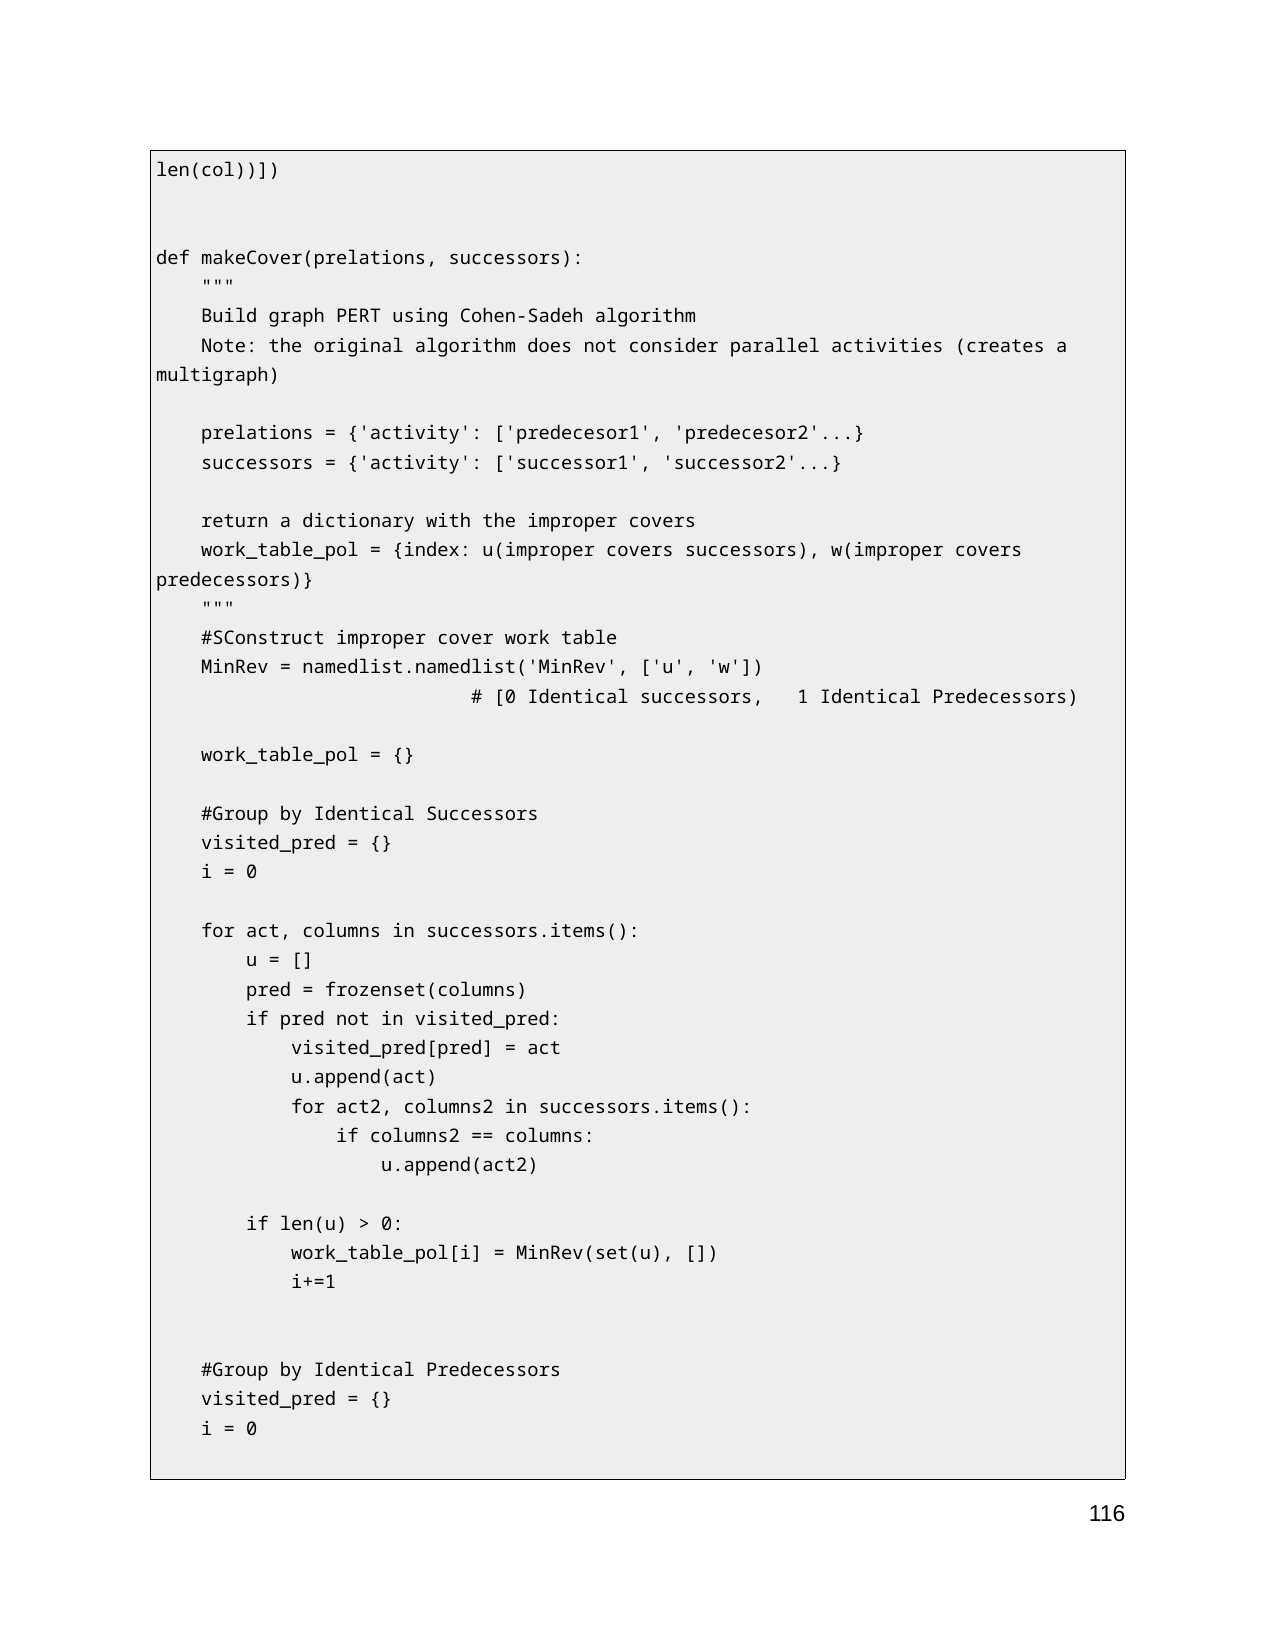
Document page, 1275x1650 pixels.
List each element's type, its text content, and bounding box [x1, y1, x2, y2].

table_header len(col))]) def makeCover(prelations, successors): """ Build graph PERT using Cohen-Sadeh algorithm Note: the original algorithm does not consider parallel activities (creates a multigraph) prelations = {'activity': ['predecesor1', 'predecesor2'...} successors = {'activity': ['successor1', 'successor2'...} return a dictionary with the improper covers work_table_pol = {index: u(improper covers successors), w(improper covers predecessors)} """ #SConstruct improper cover work table MinRev = namedlist.namedlist('MinRev', ['u', 'w']) # [0 Identical successors, 1 Identical Predecessors) work_table_pol = {} #Group by Identical Successors visited_pred = {} i = 0 for act, columns in successors.items(): u = [] pred = frozenset(columns) if pred not in visited_pred: visited_pred[pred] = act u.append(act) for act2, columns2 in successors.items(): if columns2 == columns: u.append(act2) if len(u) > 0: work_table_pol[i] = MinRev(set(u), []) i+=1 #Group by Identical Predecessors visited_pred = {} i = 0 [151, 151, 1125, 1479]
